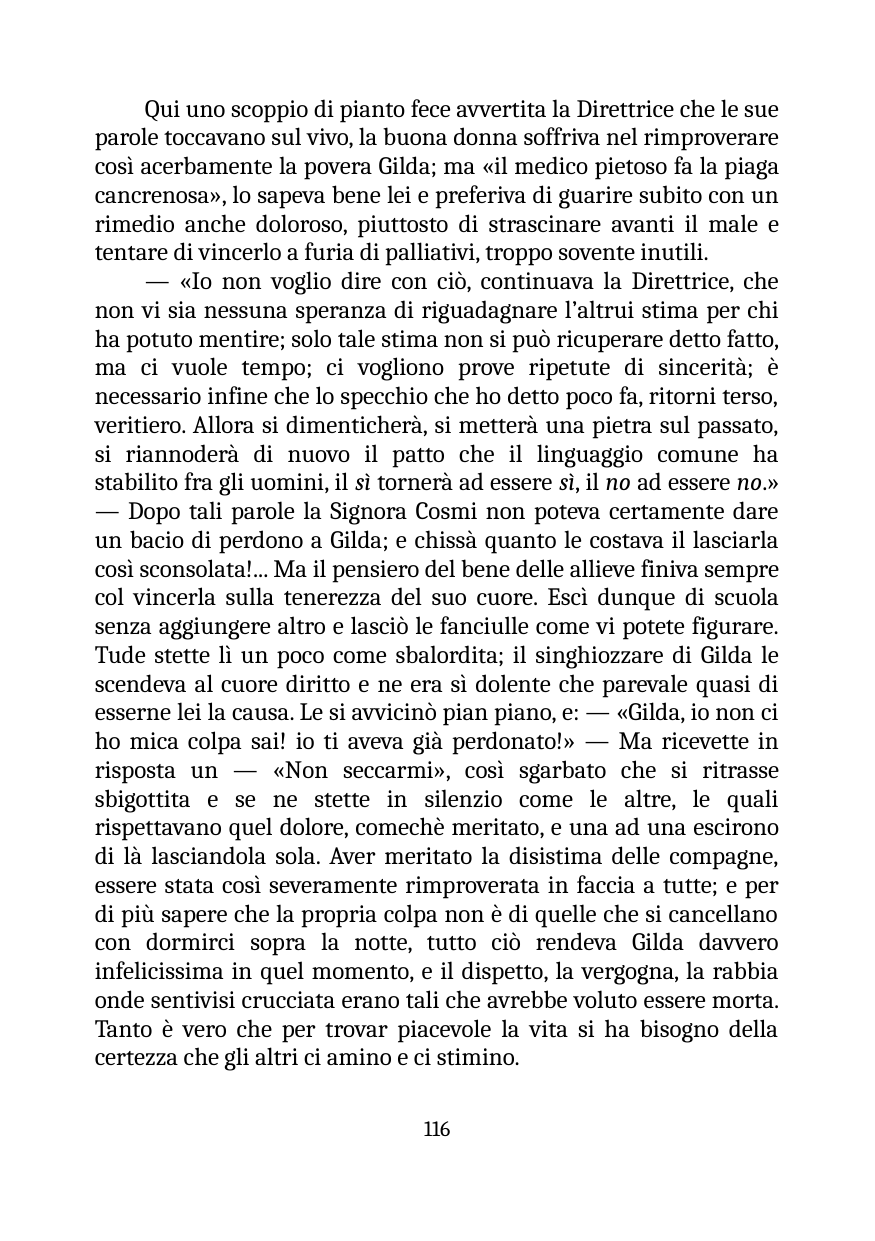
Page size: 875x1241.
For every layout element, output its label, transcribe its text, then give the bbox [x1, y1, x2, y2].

text — «Io non voglio dire con ciò, continuava la Direttrice, che non vi sia nessuna speranza di riguadagnare l’altrui stima per chi ha potuto mentire; solo tale stima non si può ricuperare detto fatto, ma ci vuole tempo; ci vogliono prove ripetute di sincerità; è necessario infine che lo specchio che ho detto poco fa, ritorni terso, veritiero. Allora si dimenticherà, si metterà una pietra sul passato, si riannoderà di nuovo il patto che il linguaggio comune ha stabilito fra gli uomini, il sì tornerà ad essere sì, il no ad essere no.» — Dopo tali parole la Signora Cosmi non poteva certamente dare un bacio di perdono a Gilda; e chissà quanto le costava il lasciarla così sconsolata!... Ma il pensiero del bene delle allieve finiva sempre col vincerla sulla tenerezza del suo cuore. Escì dunque di scuola senza aggiungere altro e lasciò le fanciulle come vi potete figurare. Tude stette lì un poco come sbalordita; il singhiozzare di Gilda le scendeva al cuore diritto e ne era sì dolente che parevale quasi di esserne lei la causa. Le si avvicinò pian piano, e: — «Gilda, io non ci ho mica colpa sai! io ti aveva già perdonato!» — Ma ricevette in risposta un — «Non seccarmi», così sgarbato che si ritrasse sbigottita e se ne stette in silenzio come le altre, le quali rispettavano quel dolore, comechè meritato, e una ad una escirono di là lasciandola sola. Aver meritato la disistima delle compagne, essere stata così severamente rimproverata in faccia a tutte; e per di più sapere che la propria colpa non è di quelle che si cancellano con dormirci sopra la notte, tutto ciò rendeva Gilda davvero infelicissima in quel momento, e il dispetto, la vergogna, la rabbia onde sentivisi crucciata erano tali che avrebbe voluto essere morta. Tanto è vero che per trovar piacevole la vita si ha bisogno della certezza che gli altri ci amino e ci stimino. [94, 267, 779, 1072]
text Qui uno scoppio di pianto fece avvertita la Direttrice che le sue parole toccavano sul vivo, la buona donna soffriva nel rimproverare così acerbamente la povera Gilda; ma «il medico pietoso fa la piaga cancrenosa», lo sapeva bene lei e preferiva di guarire subito con un rimedio anche doloroso, piuttosto di strascinare avanti il male e tentare di vincerlo a furia di palliativi, troppo sovente inutili. [94, 94, 779, 267]
